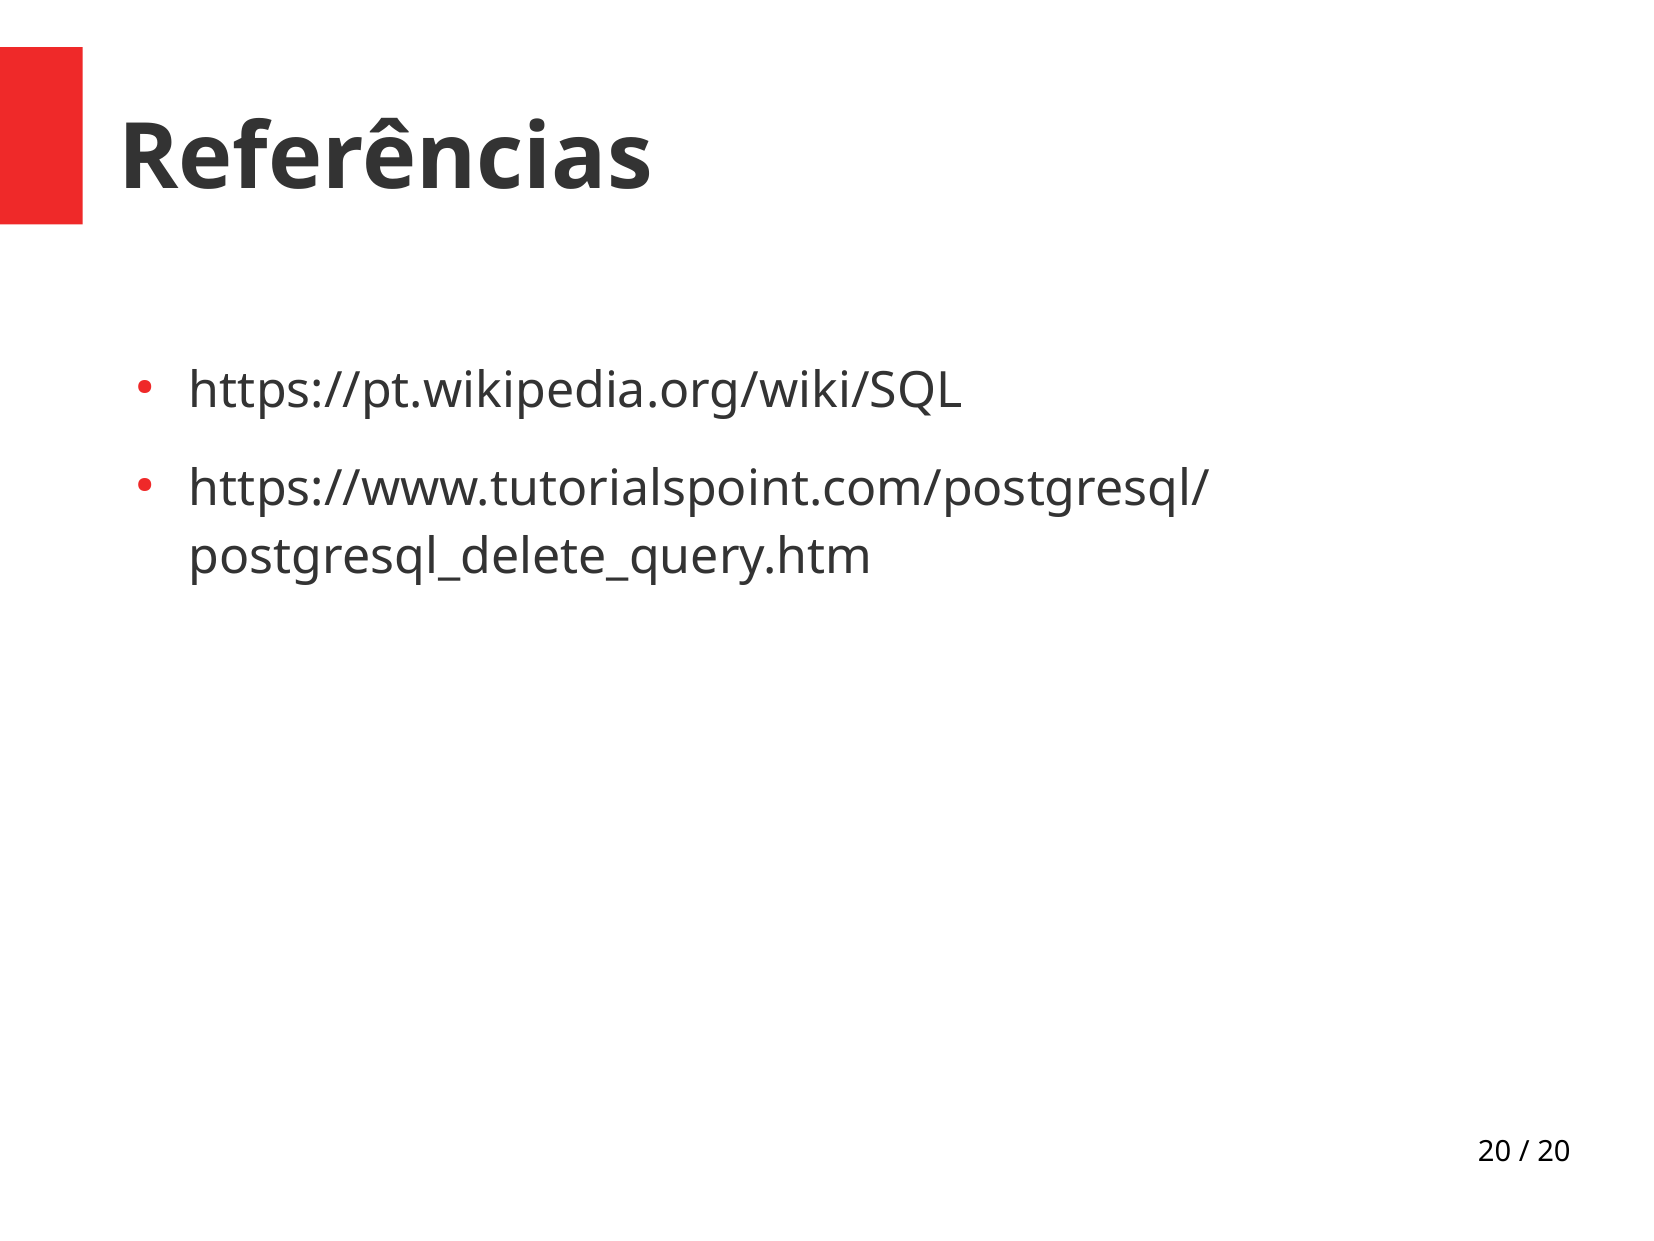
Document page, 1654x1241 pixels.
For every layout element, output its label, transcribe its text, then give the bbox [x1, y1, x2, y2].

title Referências [118, 49, 1571, 257]
list https://pt.wikipedia.org/wiki/SQL https://www.tutorialspoint.com/postgresql/postgresql_delete_query.htm [118, 354, 1536, 1074]
